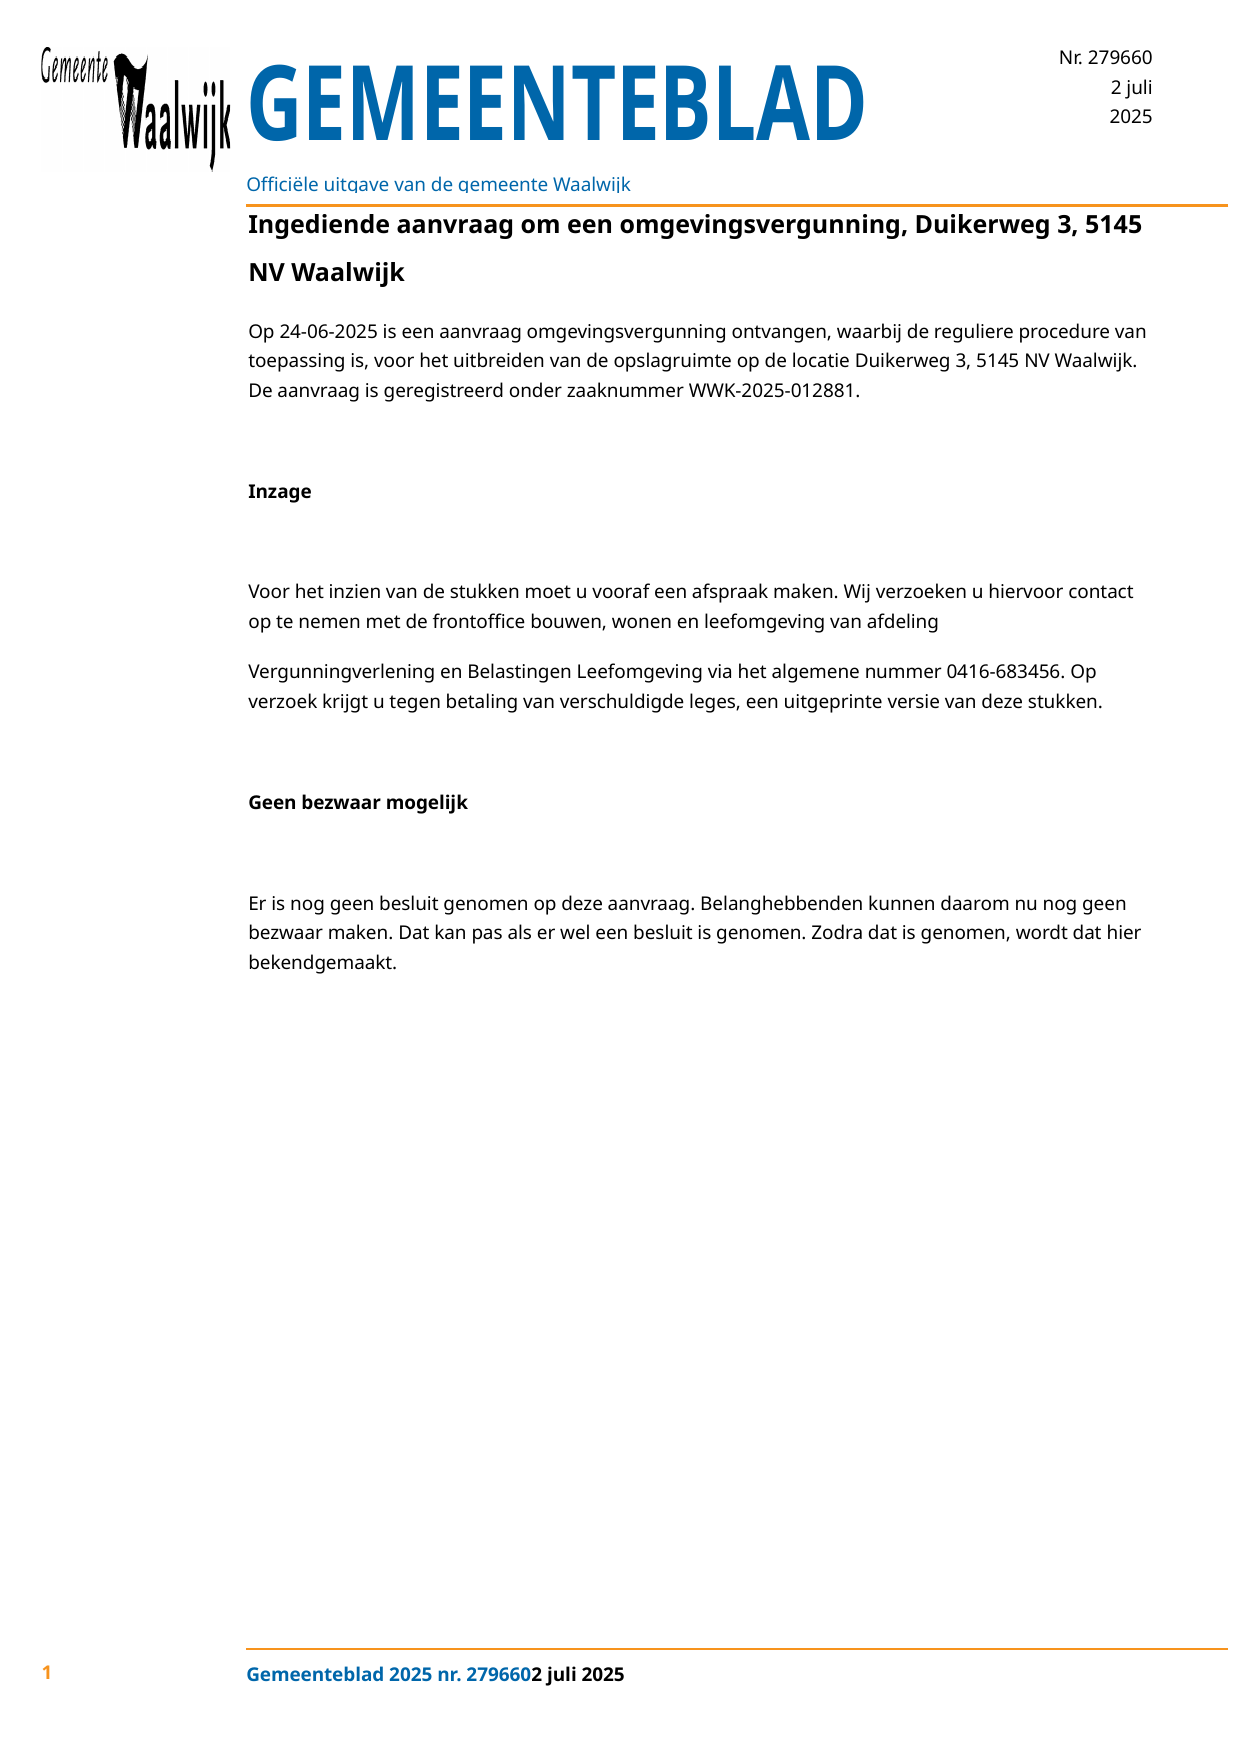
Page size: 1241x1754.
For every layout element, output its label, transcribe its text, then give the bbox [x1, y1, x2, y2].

text Op 24-06-2025 is een aanvraag omgevingsvergunning ontvangen, waarbij de reguliere procedure van toepassing is, voor het uitbreiden van de opslagruimte op de locatie Duikerweg 3, 5145 NV Waalwijk. De aanvraag is geregistreerd onder zaaknummer WWK-2025-012881. [248, 318, 1152, 403]
text Er is nog geen besluit genomen op deze aanvraag. Belanghebbenden kunnen daarom nu nog geen bezwaar maken. Dat kan pas als er wel een besluit is genomen. Zodra dat is genomen, wordt dat hier bekendgemaakt. [248, 890, 1152, 975]
text Geen bezwaar mogelijk [248, 789, 1152, 815]
text Ingediende aanvraag om een omgevingsvergunning, Duikerweg 3, 5145 NV Waalwijk [248, 207, 1152, 288]
text Vergunningverlening en Belastingen Leefomgeving via het algemene nummer 0416-683456. Op verzoek krijgt u tegen betaling van verschuldigde leges, een uitgeprinte versie van deze stukken. [248, 659, 1152, 714]
text Inzage [248, 478, 1152, 504]
picture [41, 47, 231, 172]
text Voor het inzien van de stukken moet u vooraf een afspraak maken. Wij verzoeken u hiervoor contact op te nemen met de frontoffice bouwen, wonen en leefomgeving van afdeling [248, 579, 1152, 634]
